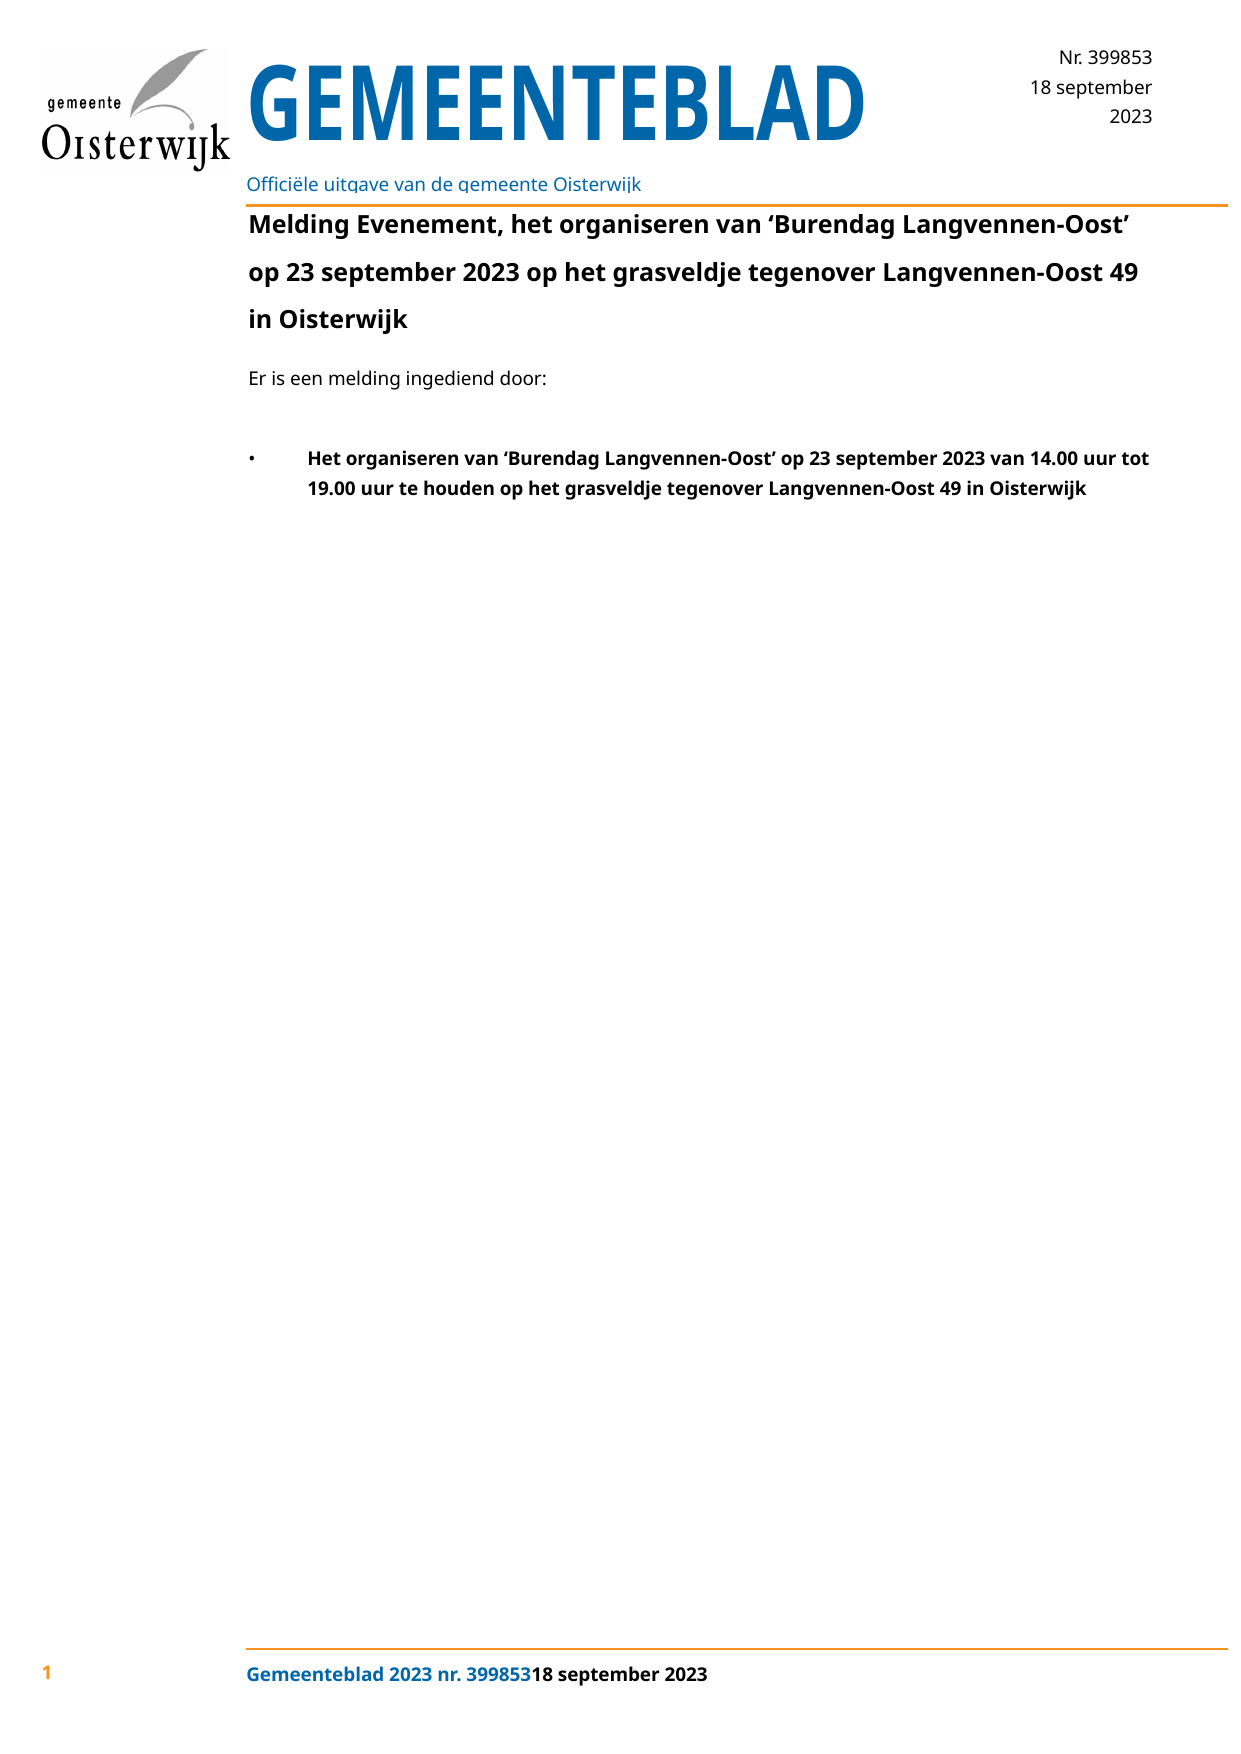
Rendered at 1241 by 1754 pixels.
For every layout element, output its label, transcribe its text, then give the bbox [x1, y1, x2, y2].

list Het organiseren van ‘Burendag Langvennen-Oost’ op 23 september 2023 van 14.00 uur tot 19.00 uur te houden op het grasveldje tegenover Langvennen-Oost 49 in Oisterwijk [248, 446, 1152, 501]
picture [41, 47, 231, 172]
text Er is een melding ingediend door: [248, 366, 1152, 391]
text Melding Evenement, het organiseren van ‘Burendag Langvennen-Oost’ op 23 september 2023 op het grasveldje tegenover Langvennen-Oost 49 in Oisterwijk [248, 207, 1152, 336]
